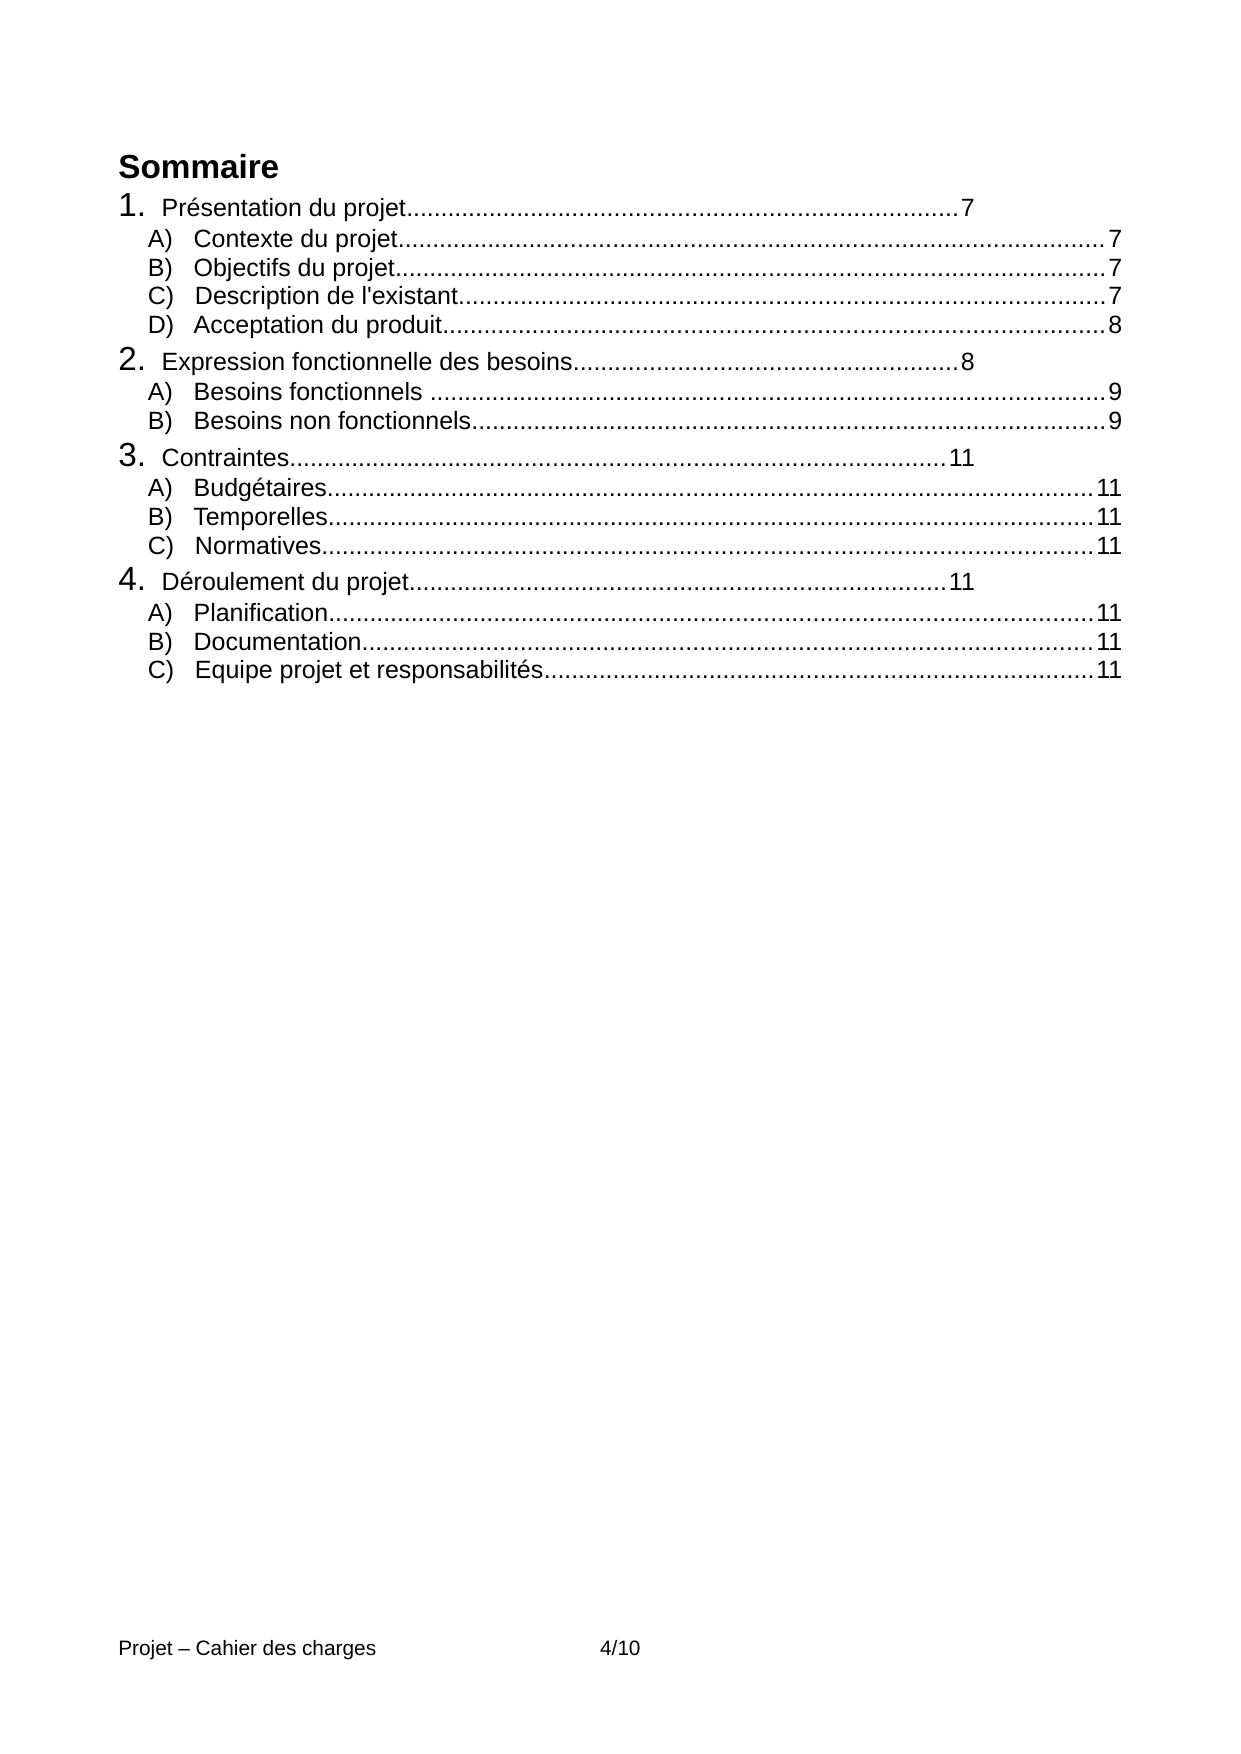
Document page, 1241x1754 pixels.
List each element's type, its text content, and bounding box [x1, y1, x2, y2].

text B) Temporelles 11 [148, 502, 1122, 531]
list Expression fonctionnelle des besoins 8 [118, 339, 1122, 377]
list Déroulement du projet 11 [118, 559, 1122, 598]
text B) Objectifs du projet 7 [148, 252, 1122, 281]
text A) Besoins fonctionnels 9 [148, 377, 1122, 406]
list Présentation du projet 7 [118, 185, 1122, 224]
text C) Equipe projet et responsabilités 11 [148, 655, 1122, 684]
text B) Documentation 11 [148, 627, 1122, 655]
text A) Planification 11 [148, 598, 1122, 627]
text C) Normatives 11 [148, 531, 1122, 559]
list Contraintes 11 [118, 435, 1122, 473]
text A) Budgétaires 11 [148, 473, 1122, 502]
text C) Description de l'existant 7 [148, 281, 1122, 310]
text D) Acceptation du produit 8 [148, 310, 1122, 339]
subtitle Sommaire [118, 147, 1122, 185]
text B) Besoins non fonctionnels 9 [148, 406, 1122, 435]
text A) Contexte du projet 7 [148, 224, 1122, 252]
